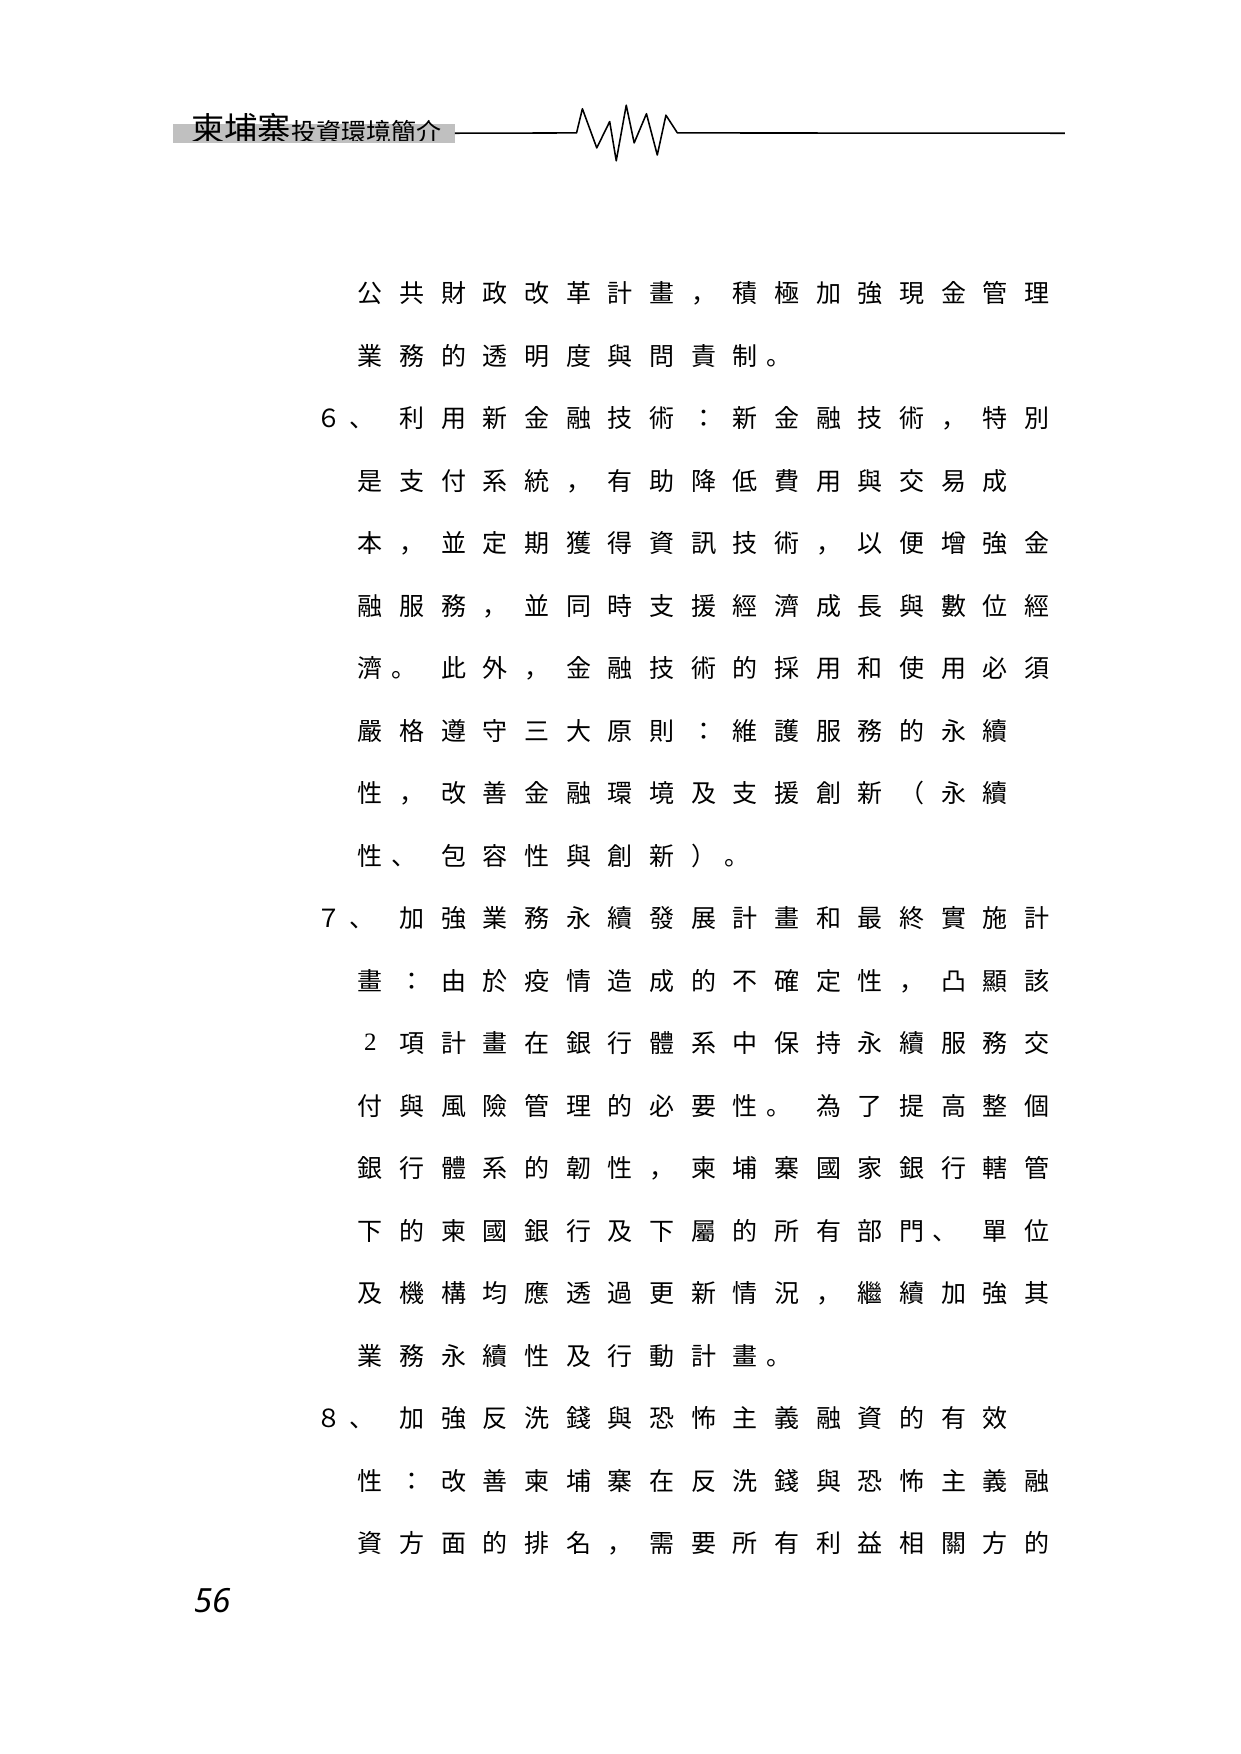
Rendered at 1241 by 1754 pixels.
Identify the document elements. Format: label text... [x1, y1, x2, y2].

text ６、利用新金融技術：新金融技術，特別是支付系統，有助降低費用與交易成本，並定期獲得資訊技術，以便增強金融服務，並同時支援經濟成長與數位經濟。此外，金融技術的採用和使用必須嚴格遵守三大原則：維護服務的永續性，改善金融環境及支援創新（永續性、包容性與創新）。 [281, 375, 1058, 875]
text ７、加強業務永續發展計畫和最終實施計畫：由於疫情造成的不確定性，凸顯該2項計畫在銀行體系中保持永續服務交付與風險管理的必要性。為了提高整個銀行體系的韌性，柬埔寨國家銀行轄管下的柬國銀行及下屬的所有部門、單位及機構均應透過更新情況，繼續加強其業務永續性及行動計畫。 [281, 875, 1058, 1375]
text ８、加強反洗錢與恐怖主義融資的有效性：改善柬埔寨在反洗錢與恐怖主義融資方面的排名，需要所有利益相關方的 [281, 1375, 1058, 1563]
text 公共財政改革計畫，積極加強現金管理業務的透明度與問責制。 [281, 250, 1058, 375]
